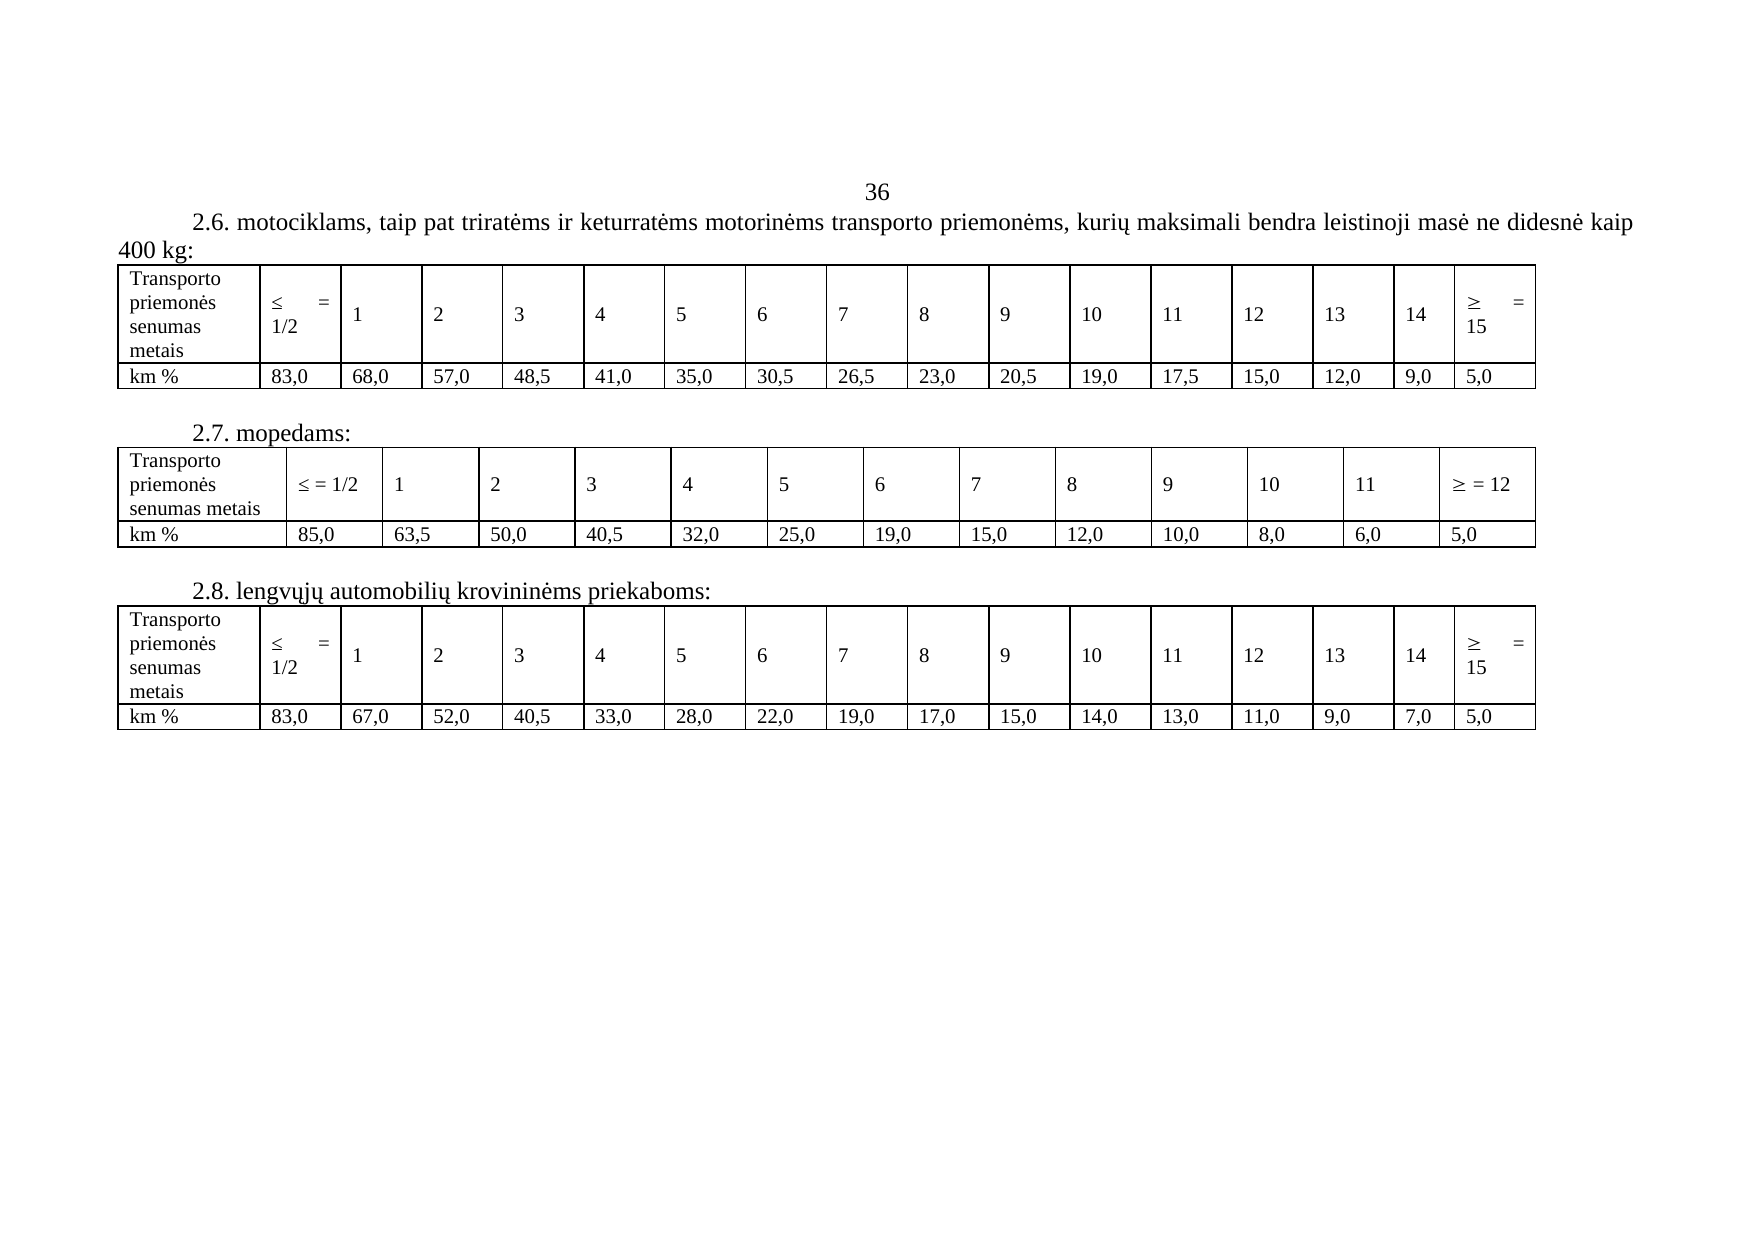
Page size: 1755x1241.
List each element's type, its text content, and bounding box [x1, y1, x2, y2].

text 2.8. lengvųjų automobilių krovininėms priekaboms: [118, 576, 1636, 605]
text 2.7. mopedams: [118, 418, 1636, 447]
text 2.6. motociklams, taip pat triratėms ir keturratėms motorinėms transporto priemonėms, kurių maksimali bendra leistinoji masė ne didesnė kaip 400 kg: [118, 207, 1636, 264]
